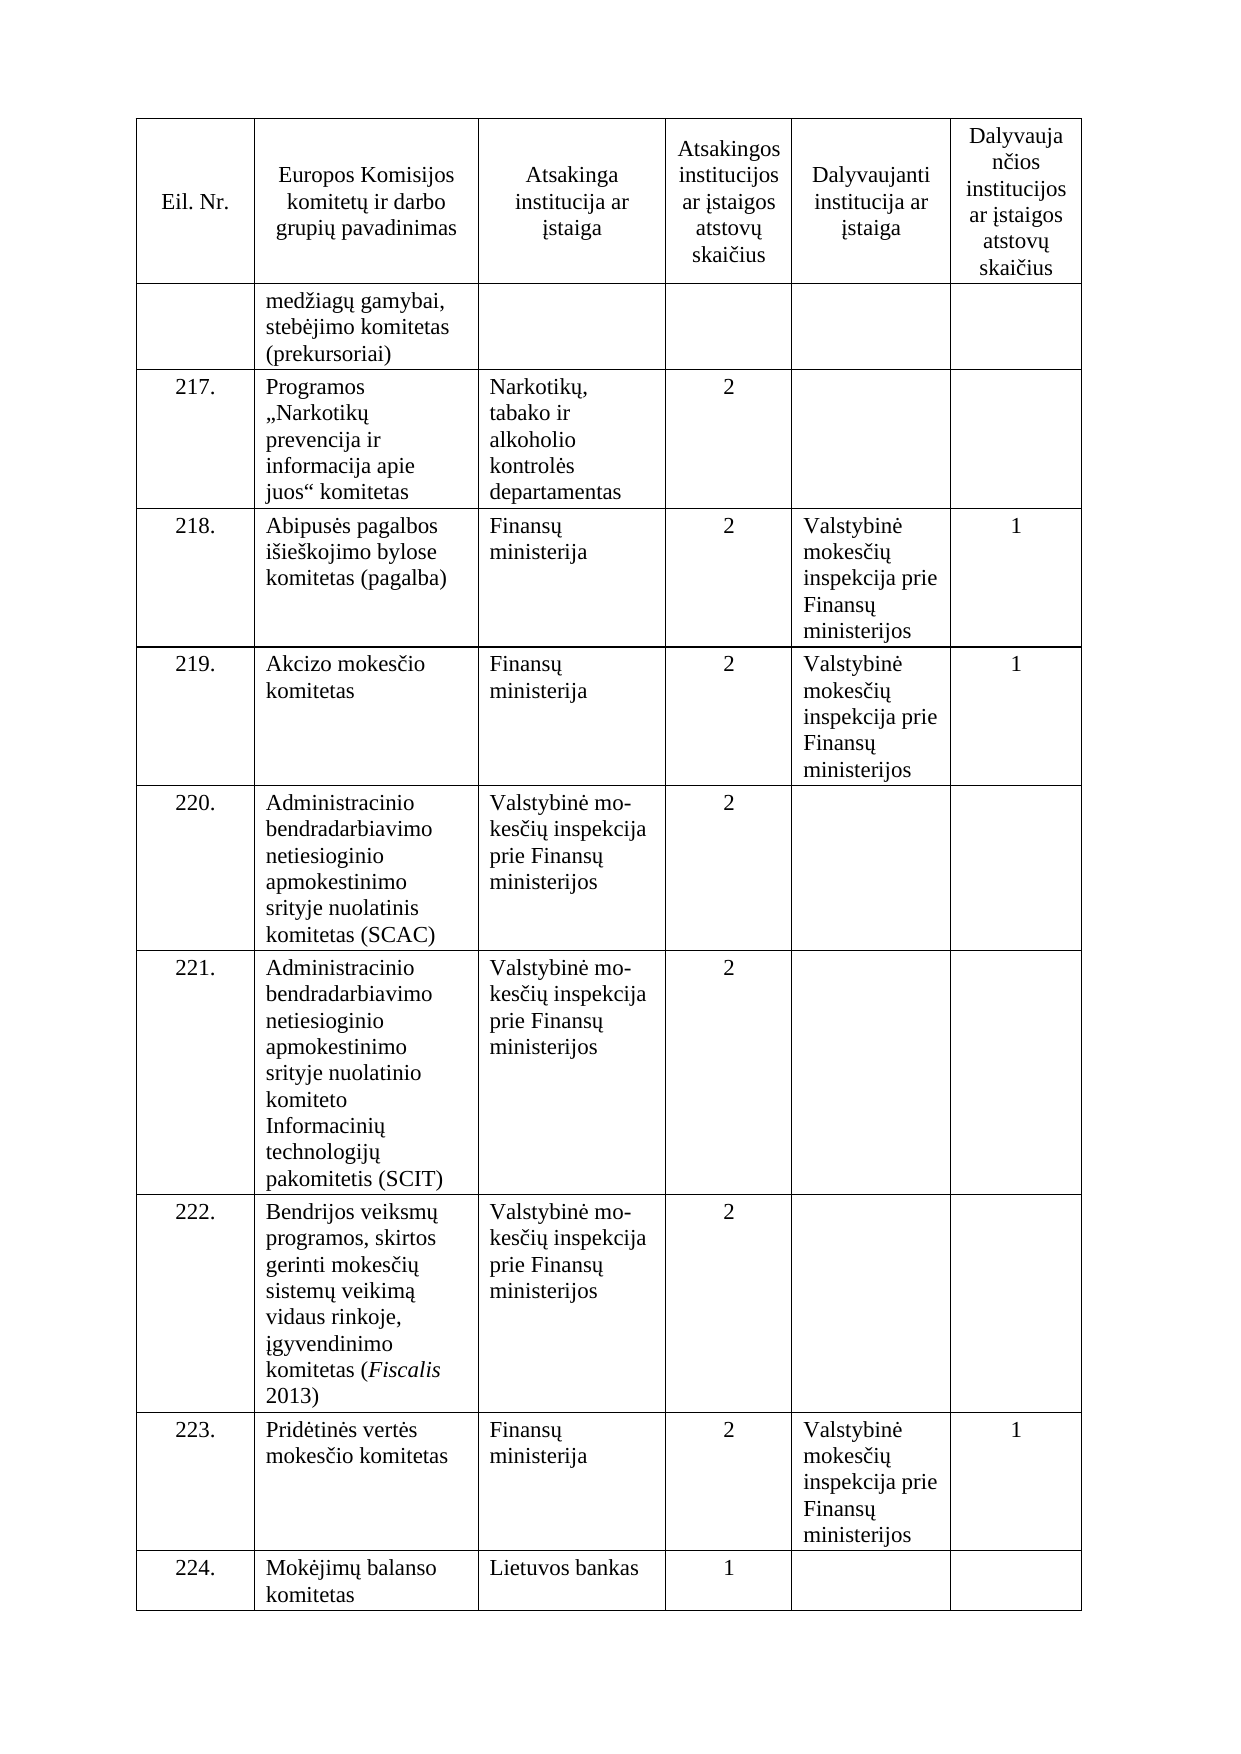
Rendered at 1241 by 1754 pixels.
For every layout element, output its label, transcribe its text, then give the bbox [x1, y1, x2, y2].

table_cell [792, 1551, 950, 1610]
table_cell [792, 1195, 950, 1412]
table_cell 217. [137, 370, 254, 508]
table_cell 224. [137, 1551, 254, 1610]
table_header Europos Komisijos komitetų ir darbo grupių pavadinimas [255, 119, 478, 283]
table_cell [951, 284, 1081, 369]
table_header Dalyvau­janti institu­cija ar įstaiga [792, 119, 950, 283]
table_header At­sa­kin­gos ins­ti­tu­ci­jos ar įstai­gos ats­to­vų skai­čius [666, 119, 791, 283]
table_cell Valstybinė mo­kesčių inspekcija prie Finansų ministerijos [479, 951, 665, 1194]
table_cell Finansų ministerija [479, 1413, 665, 1550]
table_cell 2 [666, 370, 791, 508]
table_cell Bendrijos veiksmų programos, skirtos gerinti mokesčių sistemų veikimą vidaus rinkoje, įgyvendinimo komitetas (Fiscalis 2013) [255, 1195, 478, 1412]
table_cell Abipusės pagalbos išieškojimo bylose komitetas (pagalba) [255, 509, 478, 646]
table_cell Finansų ministerija [479, 509, 665, 646]
table_header Eil. Nr. [137, 119, 254, 283]
table_cell [792, 370, 950, 508]
table_cell 221. [137, 951, 254, 1194]
table_cell [792, 951, 950, 1194]
table_cell 2 [666, 951, 791, 1194]
table_header Atsakinga institucija ar įstaiga [479, 119, 665, 283]
table_cell 1 [951, 509, 1081, 646]
table_cell Lietuvos bankas [479, 1551, 665, 1610]
table_cell [951, 786, 1081, 950]
table_cell [951, 1195, 1081, 1412]
table_cell [951, 951, 1081, 1194]
table_cell Narkotikų, tabako ir alkoholio kontrolės departamentas [479, 370, 665, 508]
table_cell Valstybinė mo­kesčių inspekcija prie Finansų ministerijos [479, 1195, 665, 1412]
table_cell Administracinio bendradarbia­vimo netiesioginio apmokes­tinimo srityje nuolatinio komi­teto Informacinių technologijų pakomitetis (SCIT) [255, 951, 478, 1194]
table_cell [666, 284, 791, 369]
table_cell 219. [137, 648, 254, 785]
table_cell Administracinio bendradarbia­vimo netiesioginio apmokes­tinimo srityje nuolatinis komitetas (SCAC) [255, 786, 478, 950]
table_header Dalyvaujan­čios institu­cijos ar įstai­gos atstovų skaičius [951, 119, 1081, 283]
table_cell [951, 1551, 1081, 1610]
table_cell [792, 786, 950, 950]
table_cell 2 [666, 1413, 791, 1550]
table_cell 2 [666, 509, 791, 646]
table_cell 1 [951, 1413, 1081, 1550]
table_cell 222. [137, 1195, 254, 1412]
table_cell 223. [137, 1413, 254, 1550]
table_cell [792, 284, 950, 369]
table_cell Valstybinė mo­kesčių inspekcija prie Finansų ministerijos [792, 509, 950, 646]
table_cell Valstybinė mo­kesčių inspekcija prie Finansų ministerijos [479, 786, 665, 950]
table_cell 1 [666, 1551, 791, 1610]
table_cell [479, 284, 665, 369]
table_cell Valstybinė mo­kesčių inspekcija prie Finansų ministerijos [792, 1413, 950, 1550]
table_cell Akcizo mokesčio komitetas [255, 648, 478, 785]
table_cell 218. [137, 509, 254, 646]
table_cell 2 [666, 1195, 791, 1412]
table_cell 220. [137, 786, 254, 950]
table_cell [951, 370, 1081, 508]
table_cell 2 [666, 786, 791, 950]
table_cell 2 [666, 648, 791, 785]
table_cell Valstybinė mo­kesčių inspekcija prie Finansų ministerijos [792, 648, 950, 785]
table_cell [137, 284, 254, 369]
table_cell Finansų ministerija [479, 648, 665, 785]
table_cell Programos „Narkotikų prevencija ir informacija apie juos“ komitetas [255, 370, 478, 508]
table_cell 1 [951, 648, 1081, 785]
table_cell medžiagų gamybai, stebėjimo komitetas (prekursoriai) [255, 284, 478, 369]
table_cell Mokėjimų balanso komitetas [255, 1551, 478, 1610]
table_cell Pridėtinės vertės mokesčio komitetas [255, 1413, 478, 1550]
